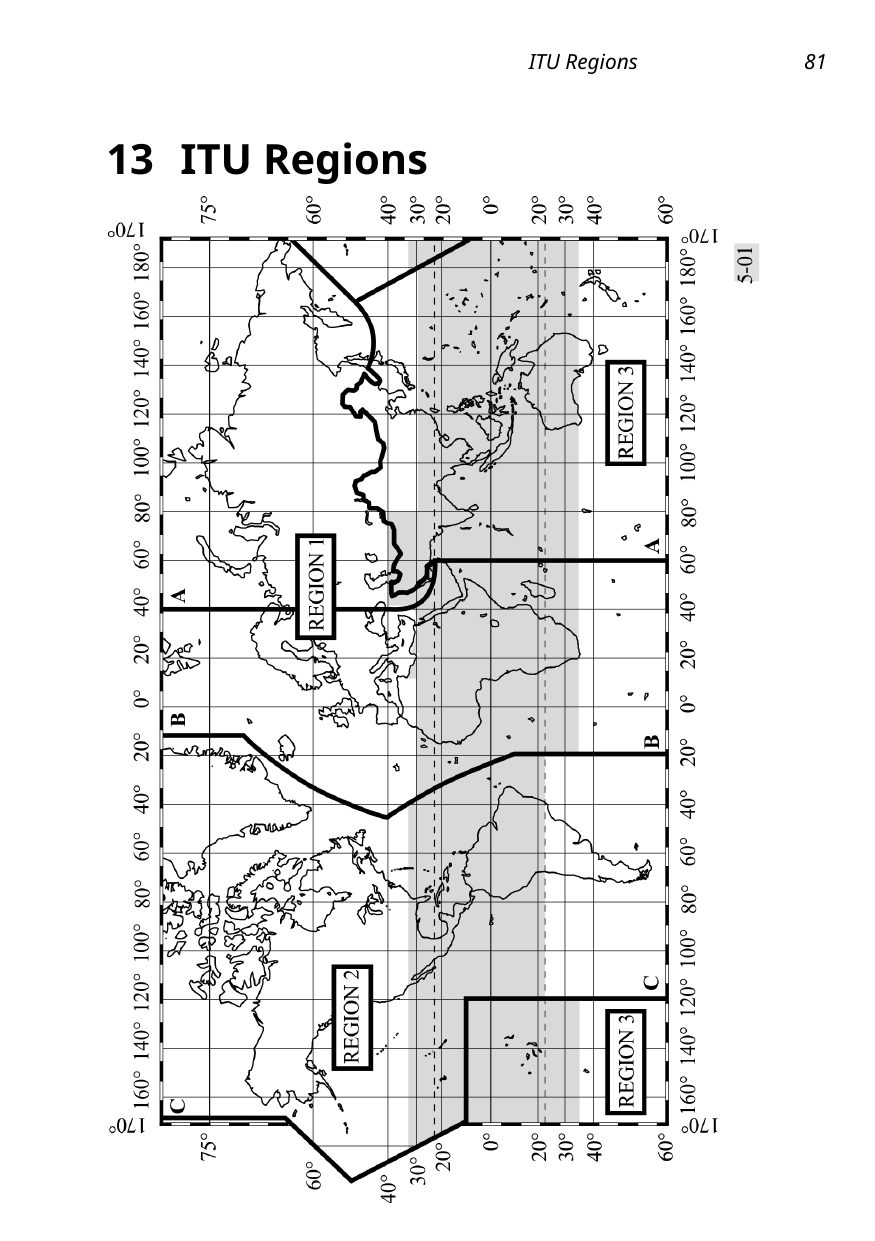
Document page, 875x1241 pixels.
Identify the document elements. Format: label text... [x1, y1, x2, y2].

picture [108, 196, 760, 1203]
subtitle ITU Regions [106, 130, 827, 187]
